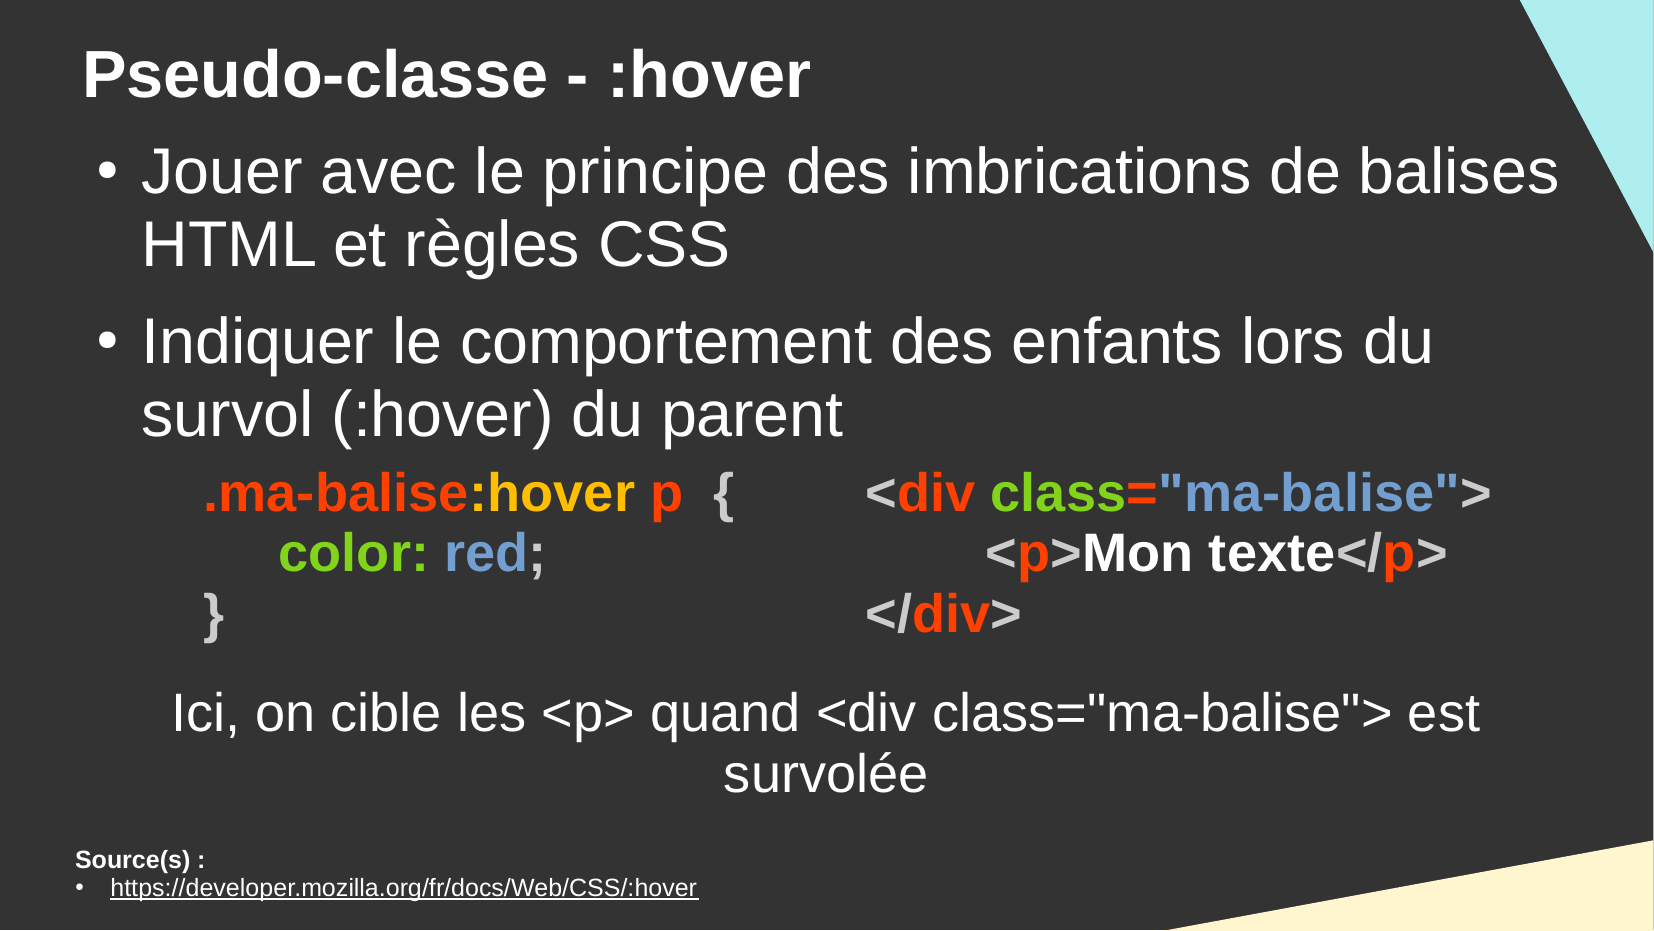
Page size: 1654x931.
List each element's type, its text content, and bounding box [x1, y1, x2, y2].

text_box Source(s) : https://developer.mozilla.org/fr/docs/Web/CSS/:hover [60, 838, 1546, 931]
title Ici, on cible les <p> quand <div class="ma-balise"> est survolée [94, 682, 1560, 804]
text_box [1546, 840, 1654, 931]
list Jouer avec le principe des imbrications de balises HTML et règles CSS Indiquer le comportement des enfants lors du survol (:hover) du parent [80, 135, 1605, 452]
text_box [1519, 0, 1654, 254]
text_box .ma-balise:hover p { color: red; } [188, 455, 815, 652]
text_box <div class="ma-balise"> <p>Mon texte</p> </div> [850, 455, 1548, 652]
title Pseudo-classe - :hover [82, 37, 1571, 114]
